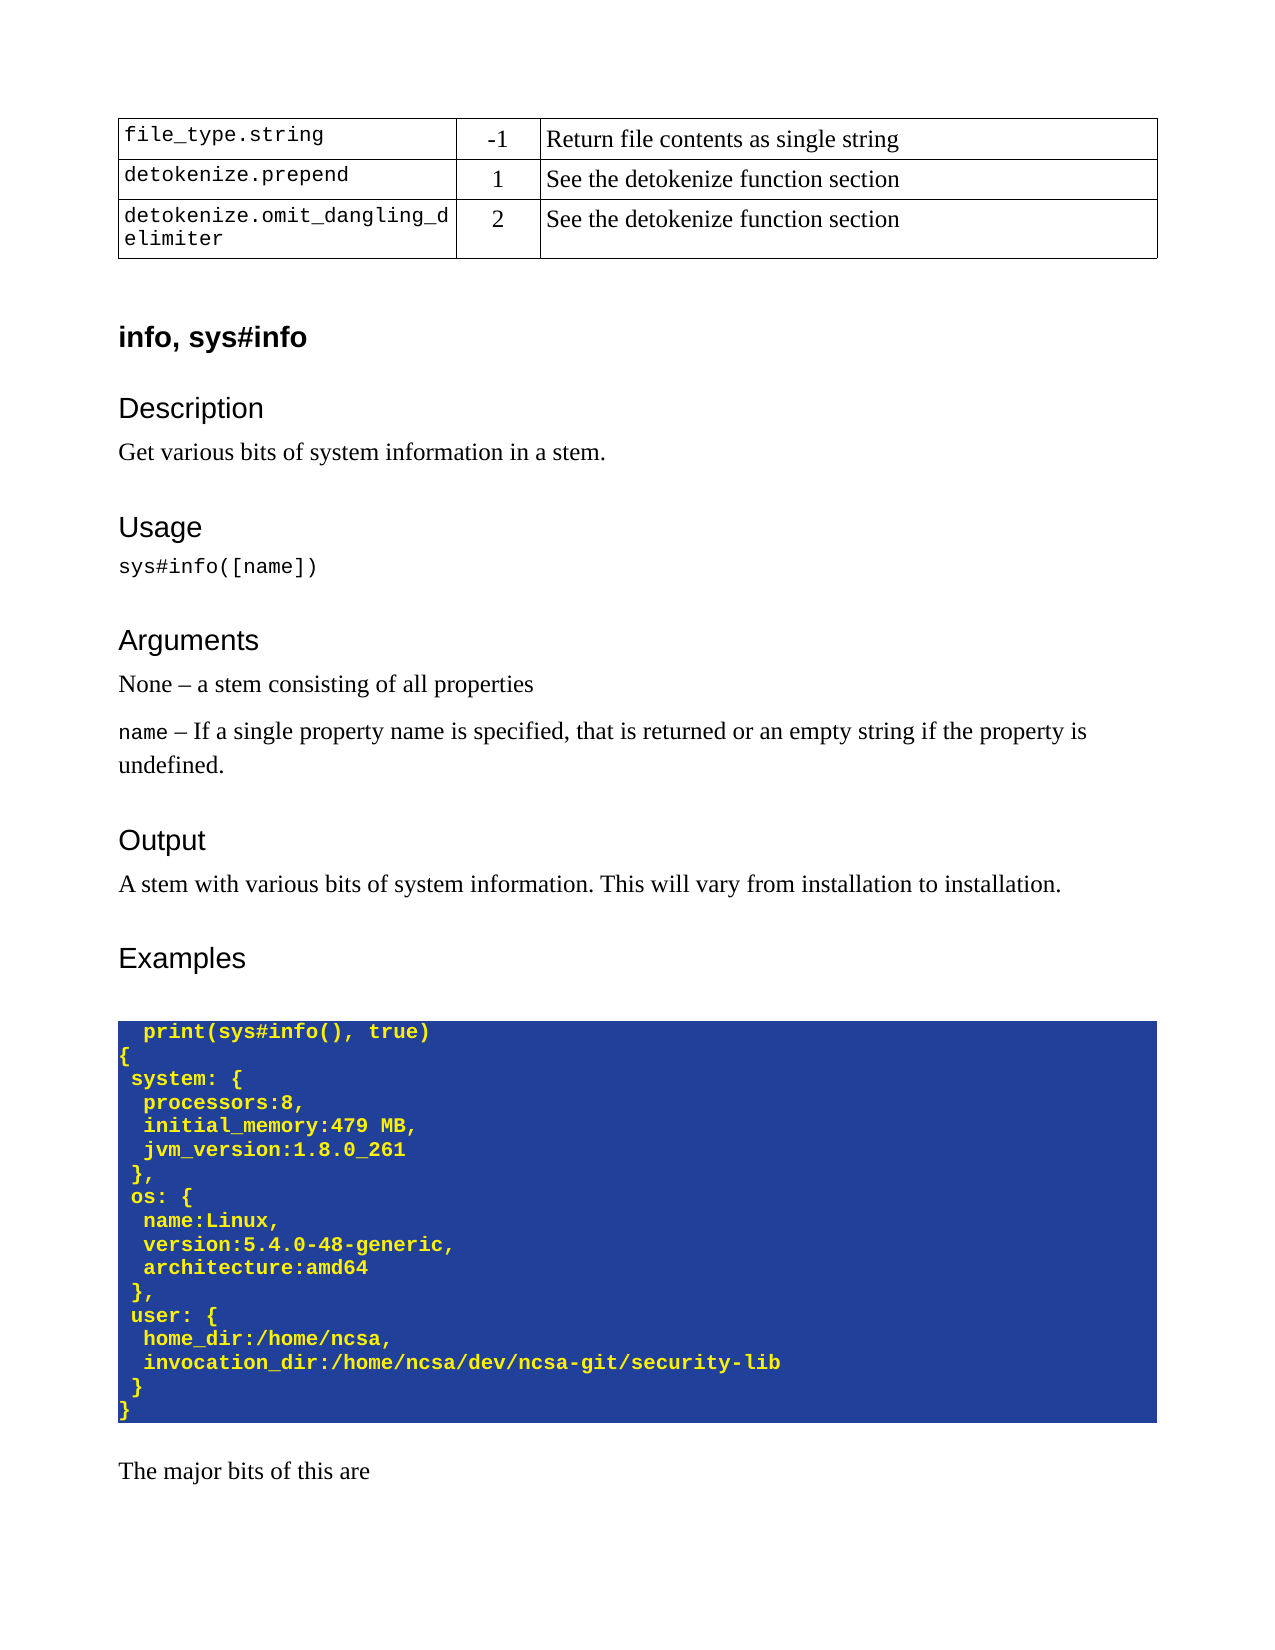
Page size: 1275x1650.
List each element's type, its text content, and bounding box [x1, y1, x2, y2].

text sys#info([name]) [118, 556, 1157, 579]
subtitle Output [118, 823, 1157, 856]
table_cell See the detokenize function section [541, 160, 1157, 199]
text invocation_dir:/home/ncsa/dev/ncsa-git/security-lib [118, 1352, 1157, 1376]
text name – If a single property name is specified, that is returned or an empty string if the property is undefined. [118, 716, 1157, 779]
text processors:8, [118, 1092, 1157, 1116]
subtitle info, sys#info [118, 320, 1157, 354]
table_cell detokenize.prepend [119, 160, 456, 199]
table_cell file_type.string [119, 119, 456, 158]
text print(sys#info(), true) [118, 1021, 1157, 1044]
text } [118, 1376, 1157, 1399]
subtitle Description [118, 391, 1157, 425]
table_cell -1 [457, 119, 540, 158]
text name:Linux, [118, 1210, 1157, 1234]
text os: { [118, 1186, 1157, 1210]
subtitle Examples [118, 941, 1157, 1008]
text None – a stem consisting of all properties [118, 669, 1157, 697]
text user: { [118, 1305, 1157, 1328]
text }, [118, 1281, 1157, 1305]
table_cell See the detokenize function section [541, 200, 1157, 258]
subtitle Usage [118, 510, 1157, 543]
table_cell 1 [457, 160, 540, 199]
text A stem with various bits of system information. This will vary from installation to installation. [118, 869, 1157, 897]
text initial_memory:479 MB, [118, 1116, 1157, 1139]
text Get various bits of system information in a stem. [118, 437, 1157, 466]
text home_dir:/home/ncsa, [118, 1328, 1157, 1352]
text }, [118, 1163, 1157, 1186]
text } [118, 1399, 1157, 1423]
text architecture:amd64 [118, 1257, 1157, 1281]
subtitle Arguments [118, 623, 1157, 656]
text { [118, 1044, 1157, 1068]
table_cell Return file contents as single string [541, 119, 1157, 158]
text version:5.4.0-48-generic, [118, 1234, 1157, 1257]
text jvm_version:1.8.0_261 [118, 1139, 1157, 1163]
text system: { [118, 1068, 1157, 1092]
table_cell 2 [457, 200, 540, 258]
table_cell detokenize.omit_dangling_delimiter [119, 200, 456, 258]
text The major bits of this are [118, 1423, 1157, 1485]
